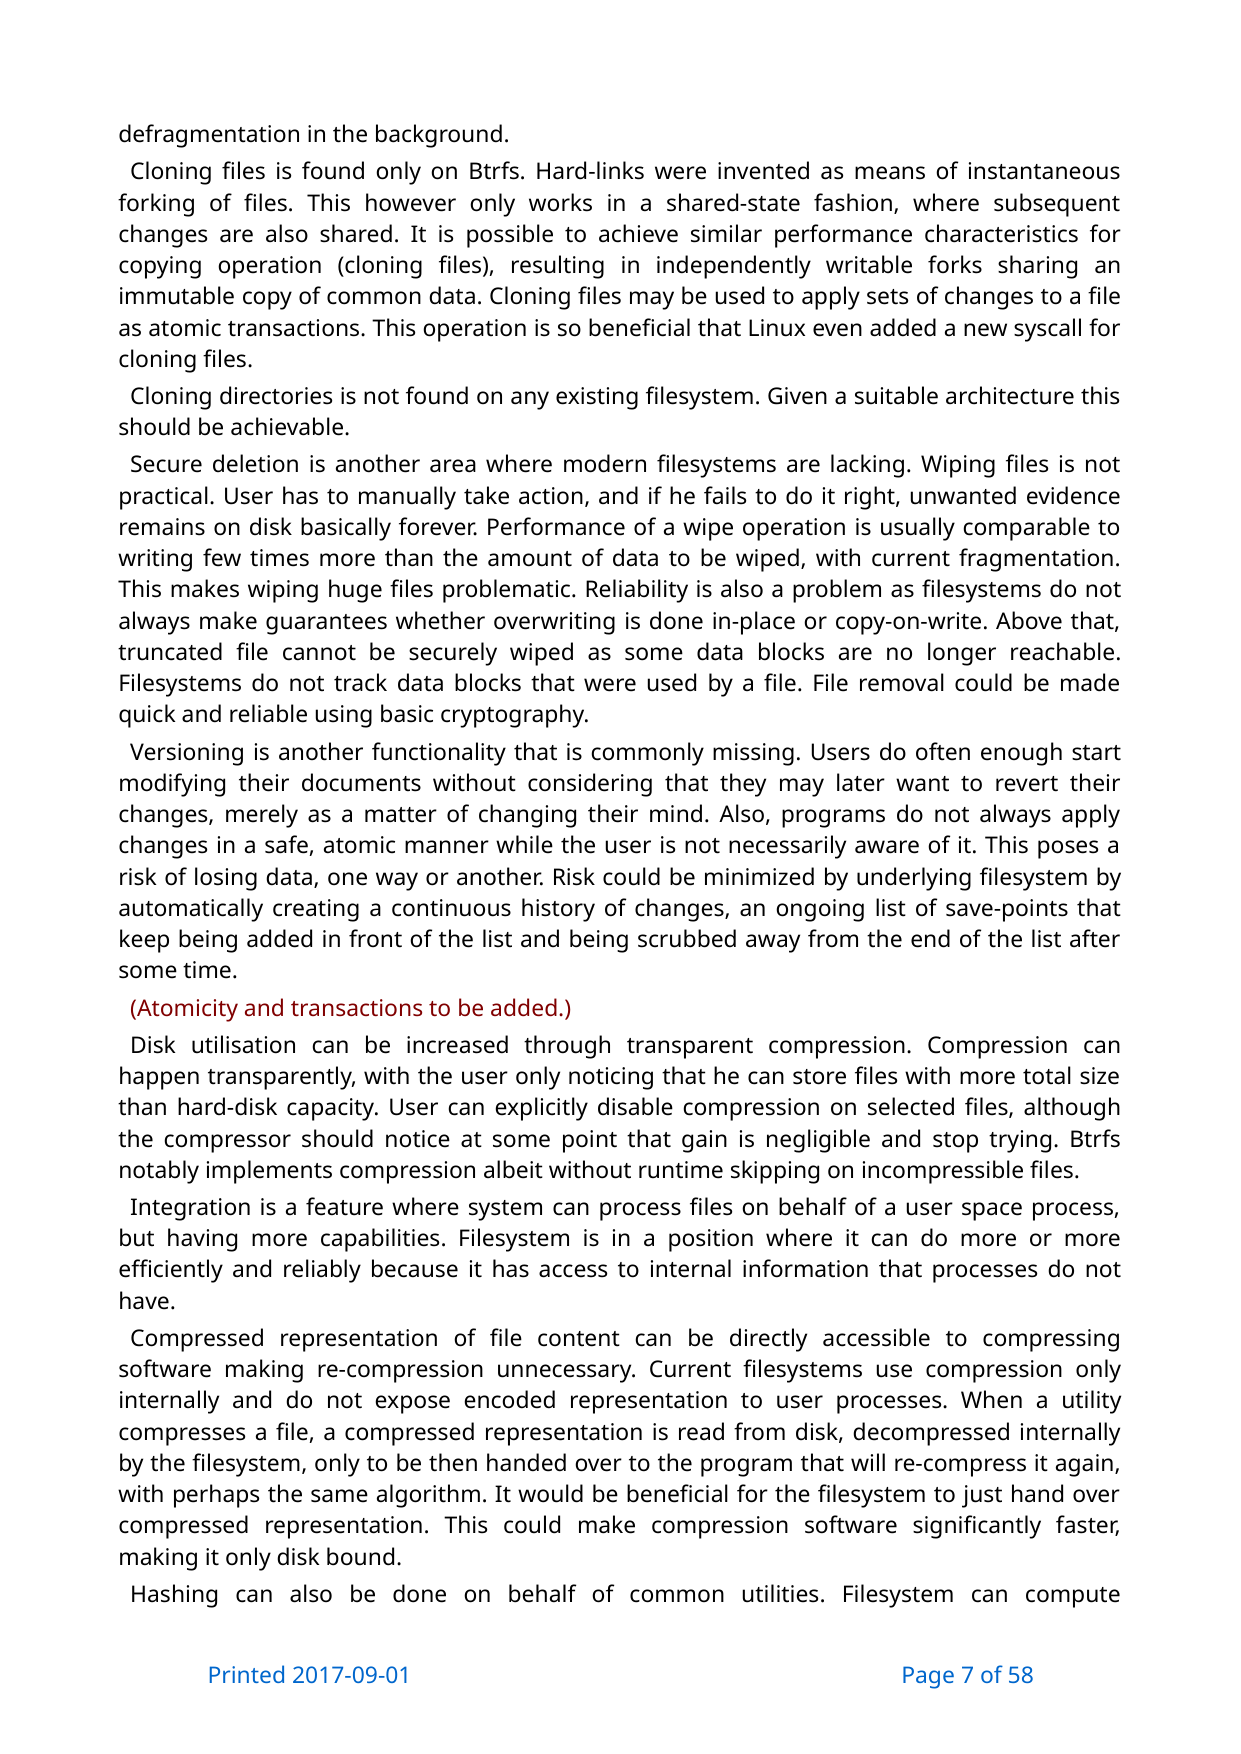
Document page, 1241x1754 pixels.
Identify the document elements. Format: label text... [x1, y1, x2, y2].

text Integration is a feature where system can process files on behalf of a user space process, but having more capabilities. Filesystem is in a position where it can do more or more efficiently and reliably because it has access to internal information that processes do not have. [118, 1191, 1122, 1316]
text Disk utilisation can be increased through transparent compression. Compression can happen transparently, with the user only noticing that he can store files with more total size than hard-disk capacity. User can explicitly disable compression on selected files, although the compressor should notice at some point that gain is negligible and stop trying. Btrfs notably implements compression albeit without runtime skipping on incompressible files. [118, 1029, 1122, 1185]
text Cloning files is found only on Btrfs. Hard-links were invented as means of instantaneous forking of files. This however only works in a shared-state fashion, where subsequent changes are also shared. It is possible to achieve similar performance characteristics for copying operation (cloning files), resulting in independently writable forks sharing an immutable copy of common data. Cloning files may be used to apply sets of changes to a file as atomic transactions. This operation is so beneficial that Linux even added a new syscall for cloning files. [118, 155, 1122, 374]
text Secure deletion is another area where modern filesystems are lacking. Wiping files is not practical. User has to manually take action, and if he fails to do it right, unwanted evidence remains on disk basically forever. Performance of a wipe operation is usually comparable to writing few times more than the amount of data to be wiped, with current fragmentation. This makes wiping huge files problematic. Reliability is also a problem as filesystems do not always make guarantees whether overwriting is done in-place or copy-on-write. Above that, truncated file cannot be securely wiped as some data blocks are no longer reachable. Filesystems do not track data blocks that were used by a file. File removal could be made quick and reliable using basic cryptography. [118, 448, 1122, 730]
text (Atomicity and transactions to be added.) [118, 992, 1122, 1023]
text Versioning is another functionality that is commonly missing. Users do often enough start modifying their documents without considering that they may later want to revert their changes, merely as a matter of changing their mind. Also, programs do not always apply changes in a safe, atomic manner while the user is not necessarily aware of it. This poses a risk of losing data, one way or another. Risk could be minimized by underlying filesystem by automatically creating a continuous history of changes, an ongoing list of save-points that keep being added in front of the list and being scrubbed away from the end of the list after some time. [118, 736, 1122, 986]
text Compressed representation of file content can be directly accessible to compressing software making re-compression unnecessary. Current filesystems use compression only internally and do not expose encoded representation to user processes. When a utility compresses a file, a compressed representation is read from disk, decompressed internally by the filesystem, only to be then handed over to the program that will re-compress it again, with perhaps the same algorithm. It would be beneficial for the filesystem to just hand over compressed representation. This could make compression software significantly faster, making it only disk bound. [118, 1322, 1122, 1572]
text Cloning directories is not found on any existing filesystem. Given a suitable architecture this should be achievable. [118, 380, 1122, 442]
text Hashing can also be done on behalf of common utilities. Filesystem can compute [118, 1578, 1122, 1609]
text defragmentation in the background. [118, 118, 1122, 149]
